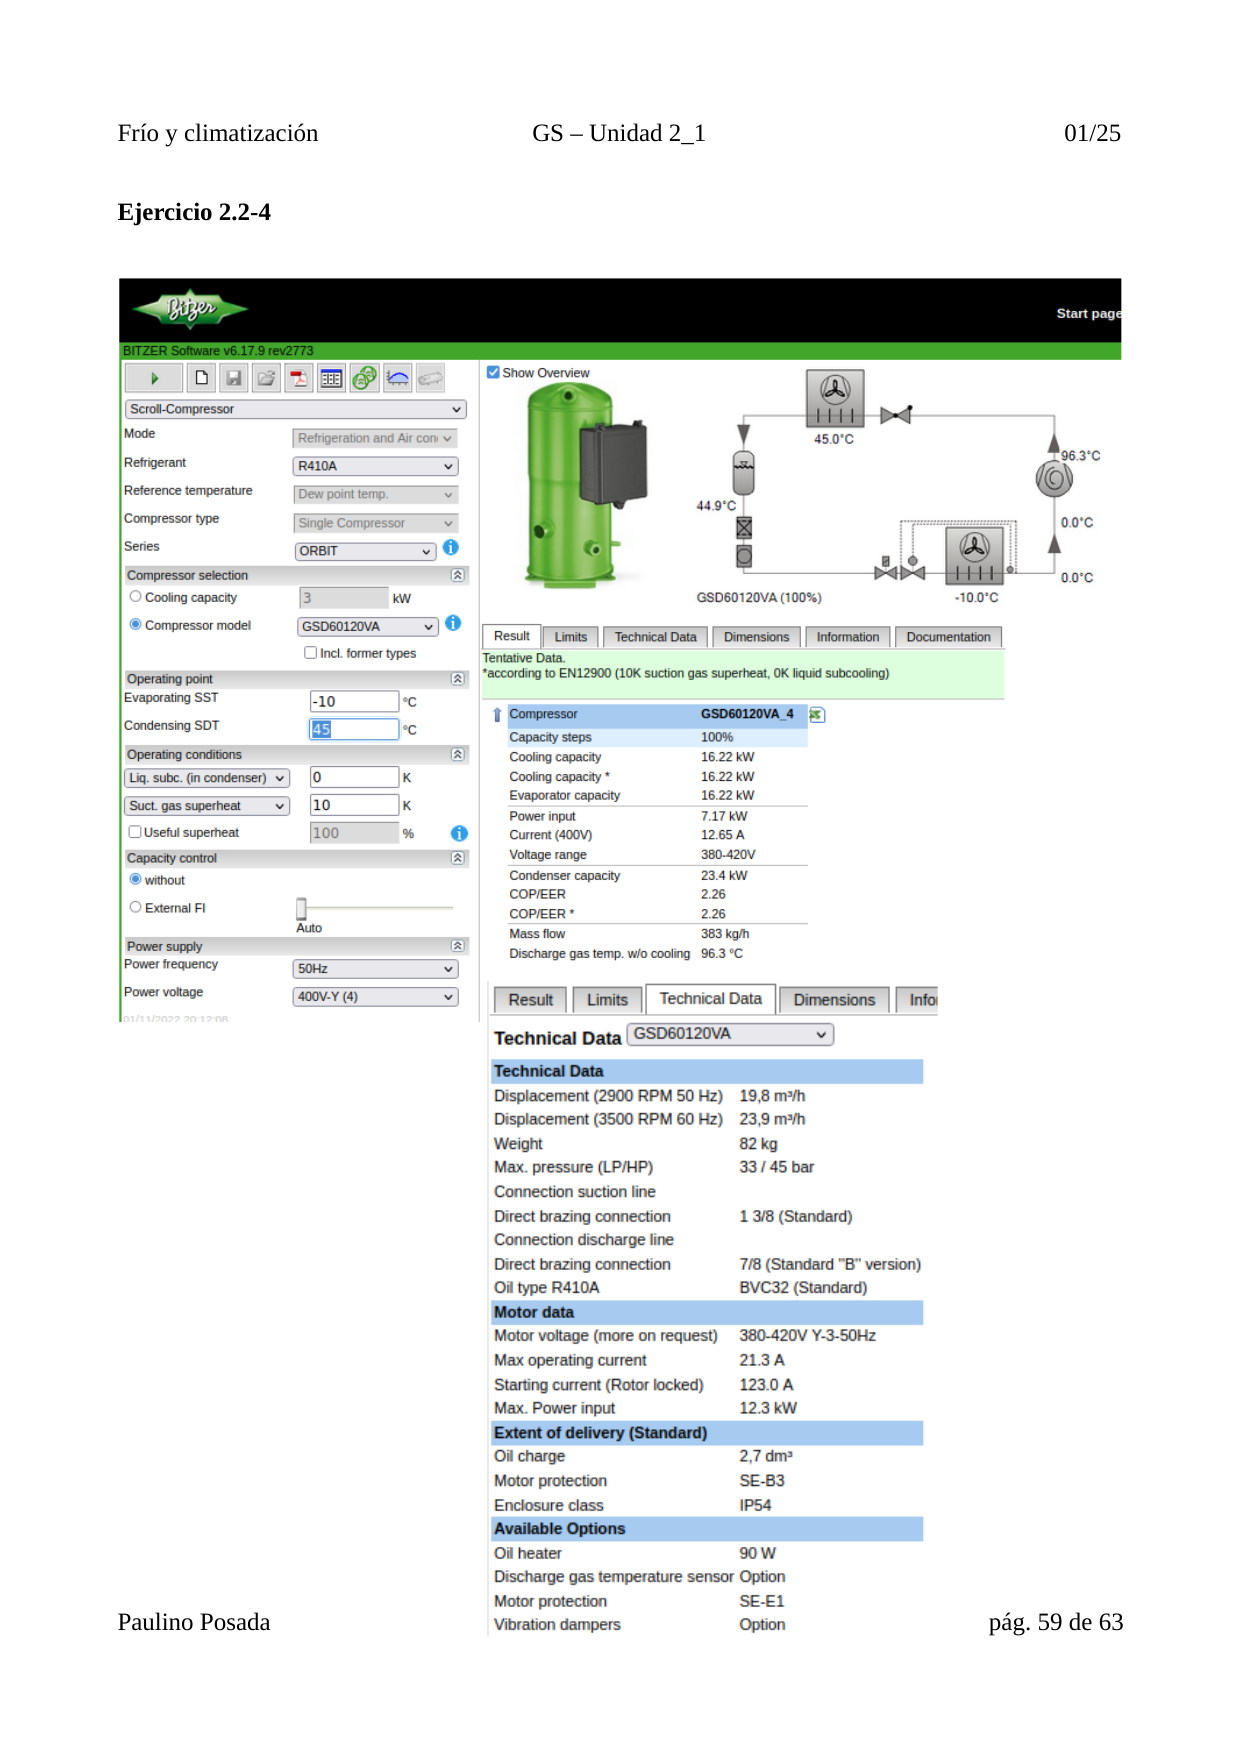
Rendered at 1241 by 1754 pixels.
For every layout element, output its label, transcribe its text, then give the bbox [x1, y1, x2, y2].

picture [117, 275, 1122, 1636]
text Ejercicio 2.2-4 [117, 197, 1123, 226]
